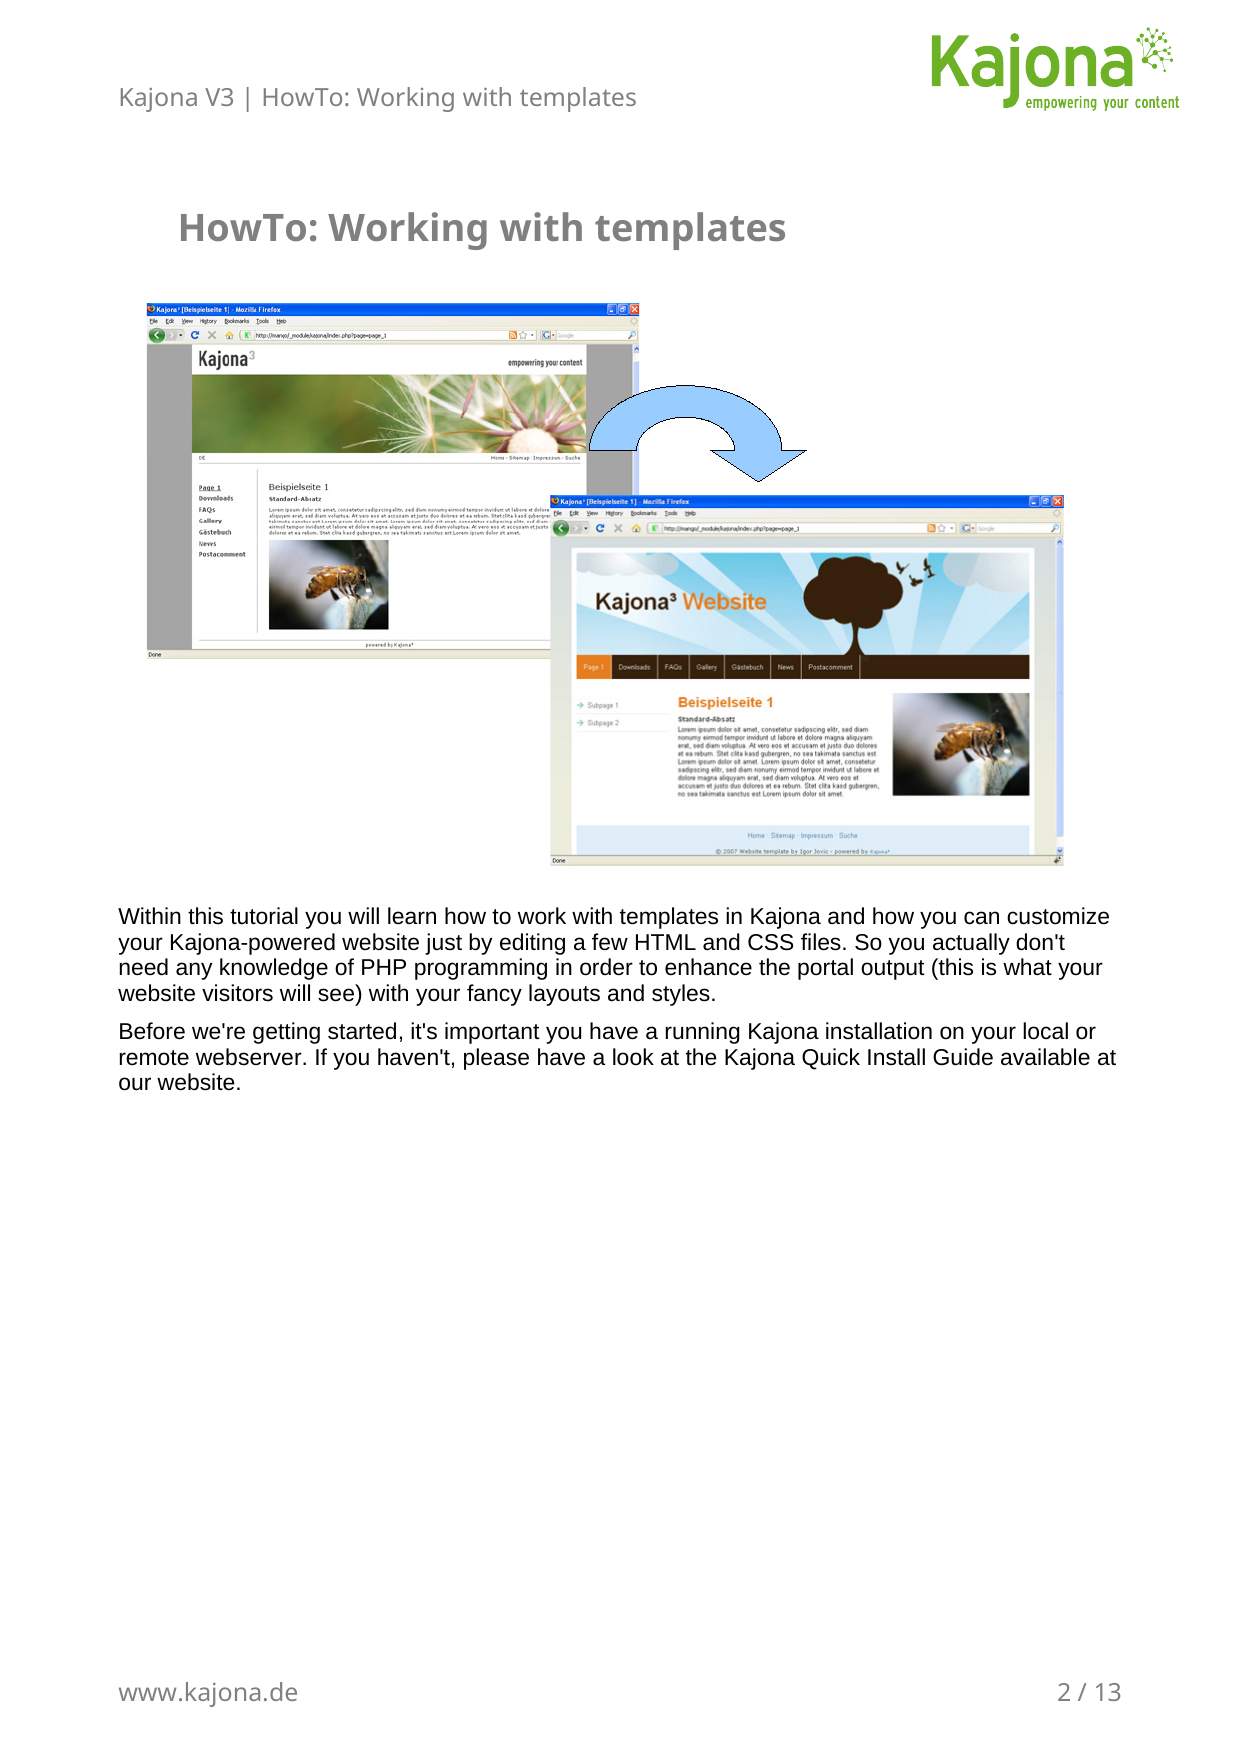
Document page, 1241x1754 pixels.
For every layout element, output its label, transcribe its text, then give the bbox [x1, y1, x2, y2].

picture [146, 303, 1064, 866]
text Before we're getting started, it's important you have a running Kajona installation on your local or remote webserver. If you haven't, please have a look at the Kajona Quick Install Guide available at our website. [118, 1019, 1122, 1096]
text Within this tutorial you will learn how to work with templates in Kajona and how you can customize your Kajona-powered website just by editing a few HTML and CSS files. So you actually don't need any knowledge of PHP programming in order to enhance the portal output (this is what your website visitors will see) with your fancy layouts and styles. [118, 904, 1122, 1006]
subtitle HowTo: Working with templates [118, 201, 1122, 253]
